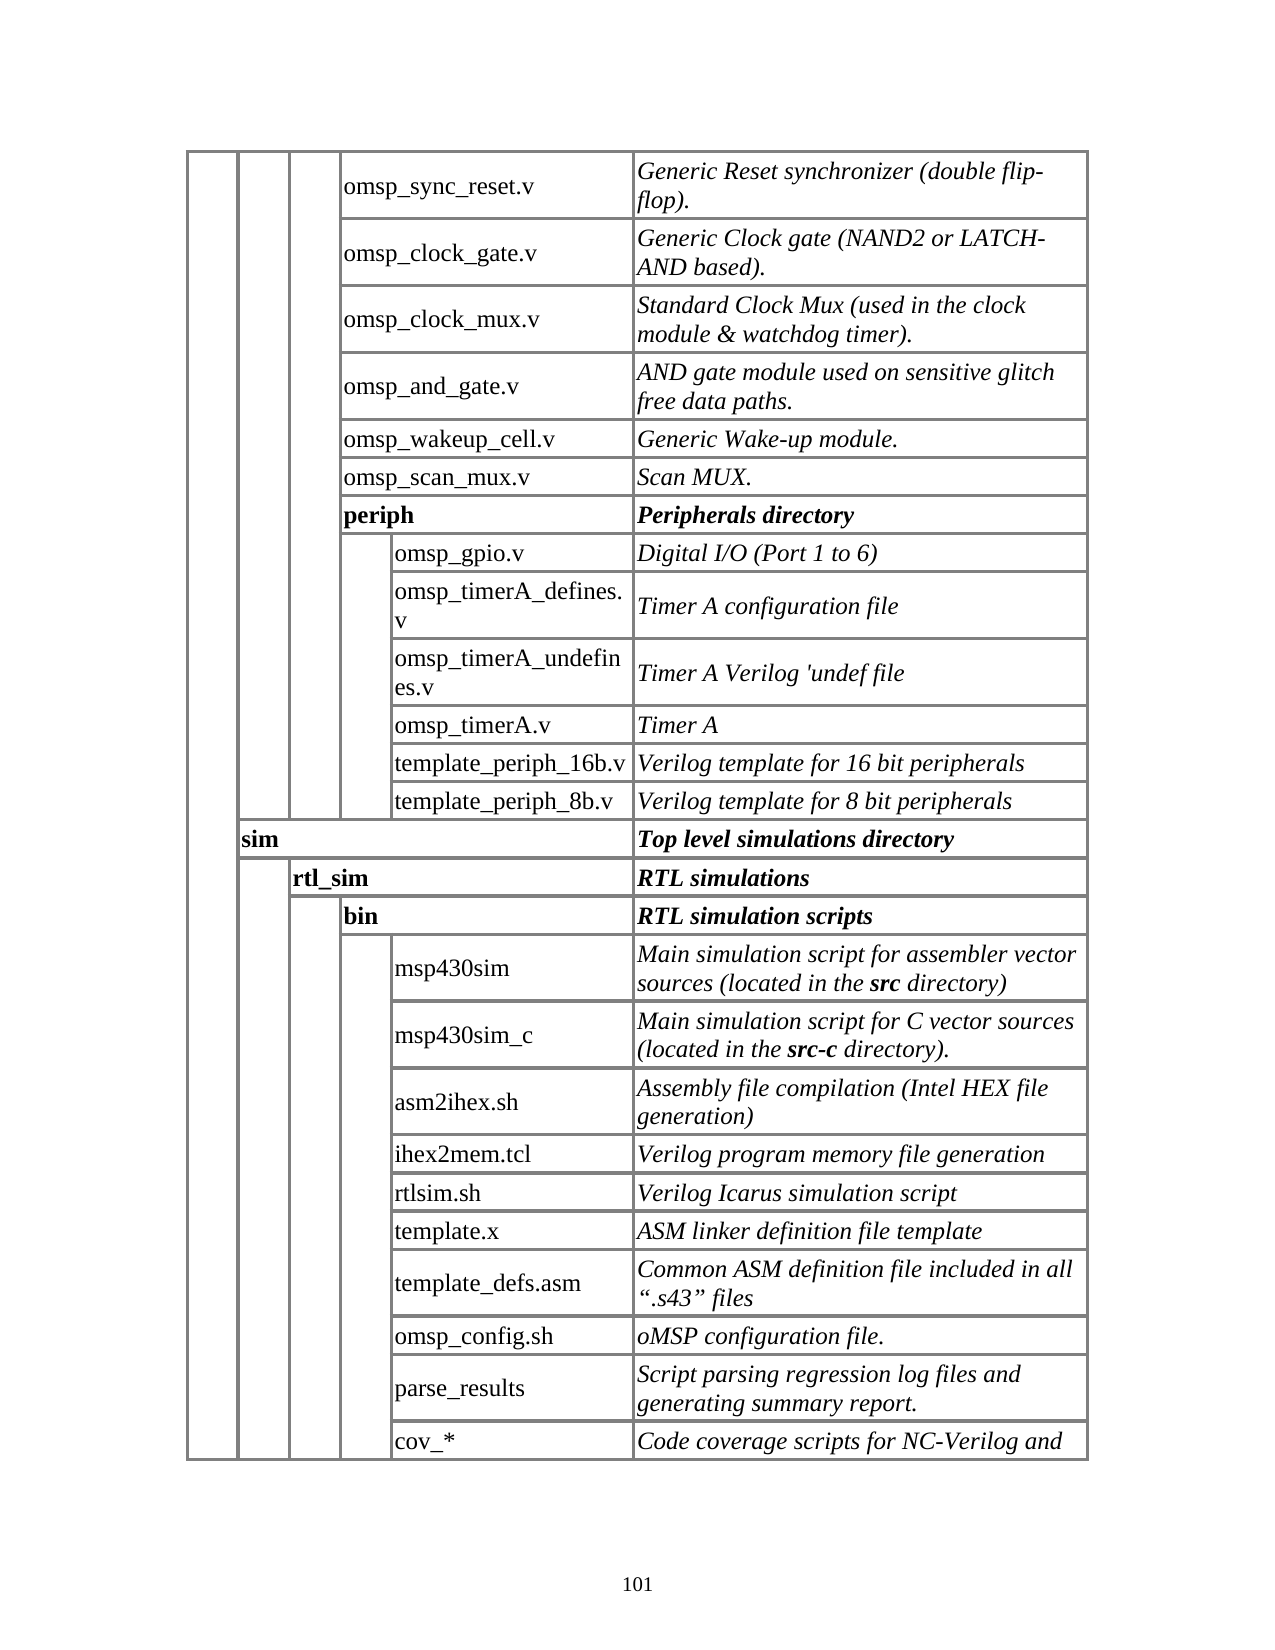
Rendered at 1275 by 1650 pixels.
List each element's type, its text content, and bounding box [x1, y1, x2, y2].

table_cell omsp_clock_gate.v [342, 220, 632, 284]
table_cell omsp_scan_mux.v [342, 459, 632, 494]
table_cell Generic Wake-up module. [635, 421, 1086, 456]
table_cell sim [240, 821, 632, 856]
table_cell Standard Clock Mux (used in the clock module & watchdog timer). [635, 287, 1086, 351]
table_cell Peripherals directory [635, 497, 1086, 532]
table_cell omsp_timerA_defines.v [393, 573, 632, 637]
table_cell msp430sim [393, 936, 632, 999]
table_cell omsp_and_gate.v [342, 354, 632, 417]
table_cell Generic Clock gate (NAND2 or LATCH-AND based). [635, 220, 1086, 284]
table_cell Verilog template for 8 bit peripherals [635, 783, 1086, 818]
table_cell template_defs.asm [393, 1251, 632, 1314]
table_cell oMSP configuration file. [635, 1318, 1086, 1352]
table_cell parse_results [393, 1356, 632, 1419]
table_cell Main simulation script for C vector sources (located in the src-c directory). [635, 1003, 1086, 1066]
table_cell asm2ihex.sh [393, 1070, 632, 1133]
table_cell omsp_sync_reset.v [342, 153, 632, 217]
table_cell Assembly file compilation (Intel HEX file generation) [635, 1070, 1086, 1133]
table_cell omsp_wakeup_cell.v [342, 421, 632, 456]
table_cell Digital I/O (Port 1 to 6) [635, 535, 1086, 570]
table_cell [240, 153, 288, 818]
table_cell cov_* [393, 1423, 632, 1457]
table_cell Scan MUX. [635, 459, 1086, 494]
table_cell Top level simulations directory [635, 821, 1086, 856]
table_cell Timer A configuration file [635, 573, 1086, 637]
table_cell omsp_gpio.v [393, 535, 632, 570]
table_cell rtlsim.sh [393, 1175, 632, 1209]
table_cell [291, 153, 339, 818]
table_cell bin [342, 898, 632, 932]
table_cell omsp_timerA.v [393, 707, 632, 742]
table_cell RTL simulation scripts [635, 898, 1086, 932]
table_cell abcd [240, 860, 288, 1457]
table_cell msp430sim_c [393, 1003, 632, 1066]
table_cell template.x [393, 1213, 632, 1247]
table_cell Code coverage scripts for NC-Verilog and [635, 1423, 1086, 1457]
table_cell Generic Reset synchronizer (double flip-flop). [635, 153, 1086, 217]
table_cell abcd [342, 535, 390, 818]
table_cell Timer A [635, 707, 1086, 742]
table_cell AND gate module used on sensitive glitch free data paths. [635, 354, 1086, 417]
table_cell [189, 153, 236, 1457]
table_cell omsp_clock_mux.v [342, 287, 632, 351]
table_cell omsp_config.sh [393, 1318, 632, 1352]
table_cell ihex2mem.tcl [393, 1136, 632, 1171]
table_cell Main simulation script for assembler vector sources (located in the src directory) [635, 936, 1086, 999]
table_cell template_periph_8b.v [393, 783, 632, 818]
table_cell Common ASM definition file included in all “.s43” files [635, 1251, 1086, 1314]
table_cell Verilog program memory file generation [635, 1136, 1086, 1171]
table_cell Verilog Icarus simulation script [635, 1175, 1086, 1209]
table_cell omsp_timerA_undefines.v [393, 640, 632, 704]
table_cell Timer A Verilog 'undef file [635, 640, 1086, 704]
table_cell abcd [342, 936, 390, 1457]
table_cell RTL simulations [635, 860, 1086, 894]
table_cell periph [342, 497, 632, 532]
table_cell ASM linker definition file template [635, 1213, 1086, 1247]
table_cell abcd [291, 898, 339, 1457]
table_cell Script parsing regression log files and generating summary report. [635, 1356, 1086, 1419]
table_cell template_periph_16b.v [393, 745, 632, 780]
table_cell rtl_sim [291, 860, 632, 894]
table_cell Verilog template for 16 bit peripherals [635, 745, 1086, 780]
